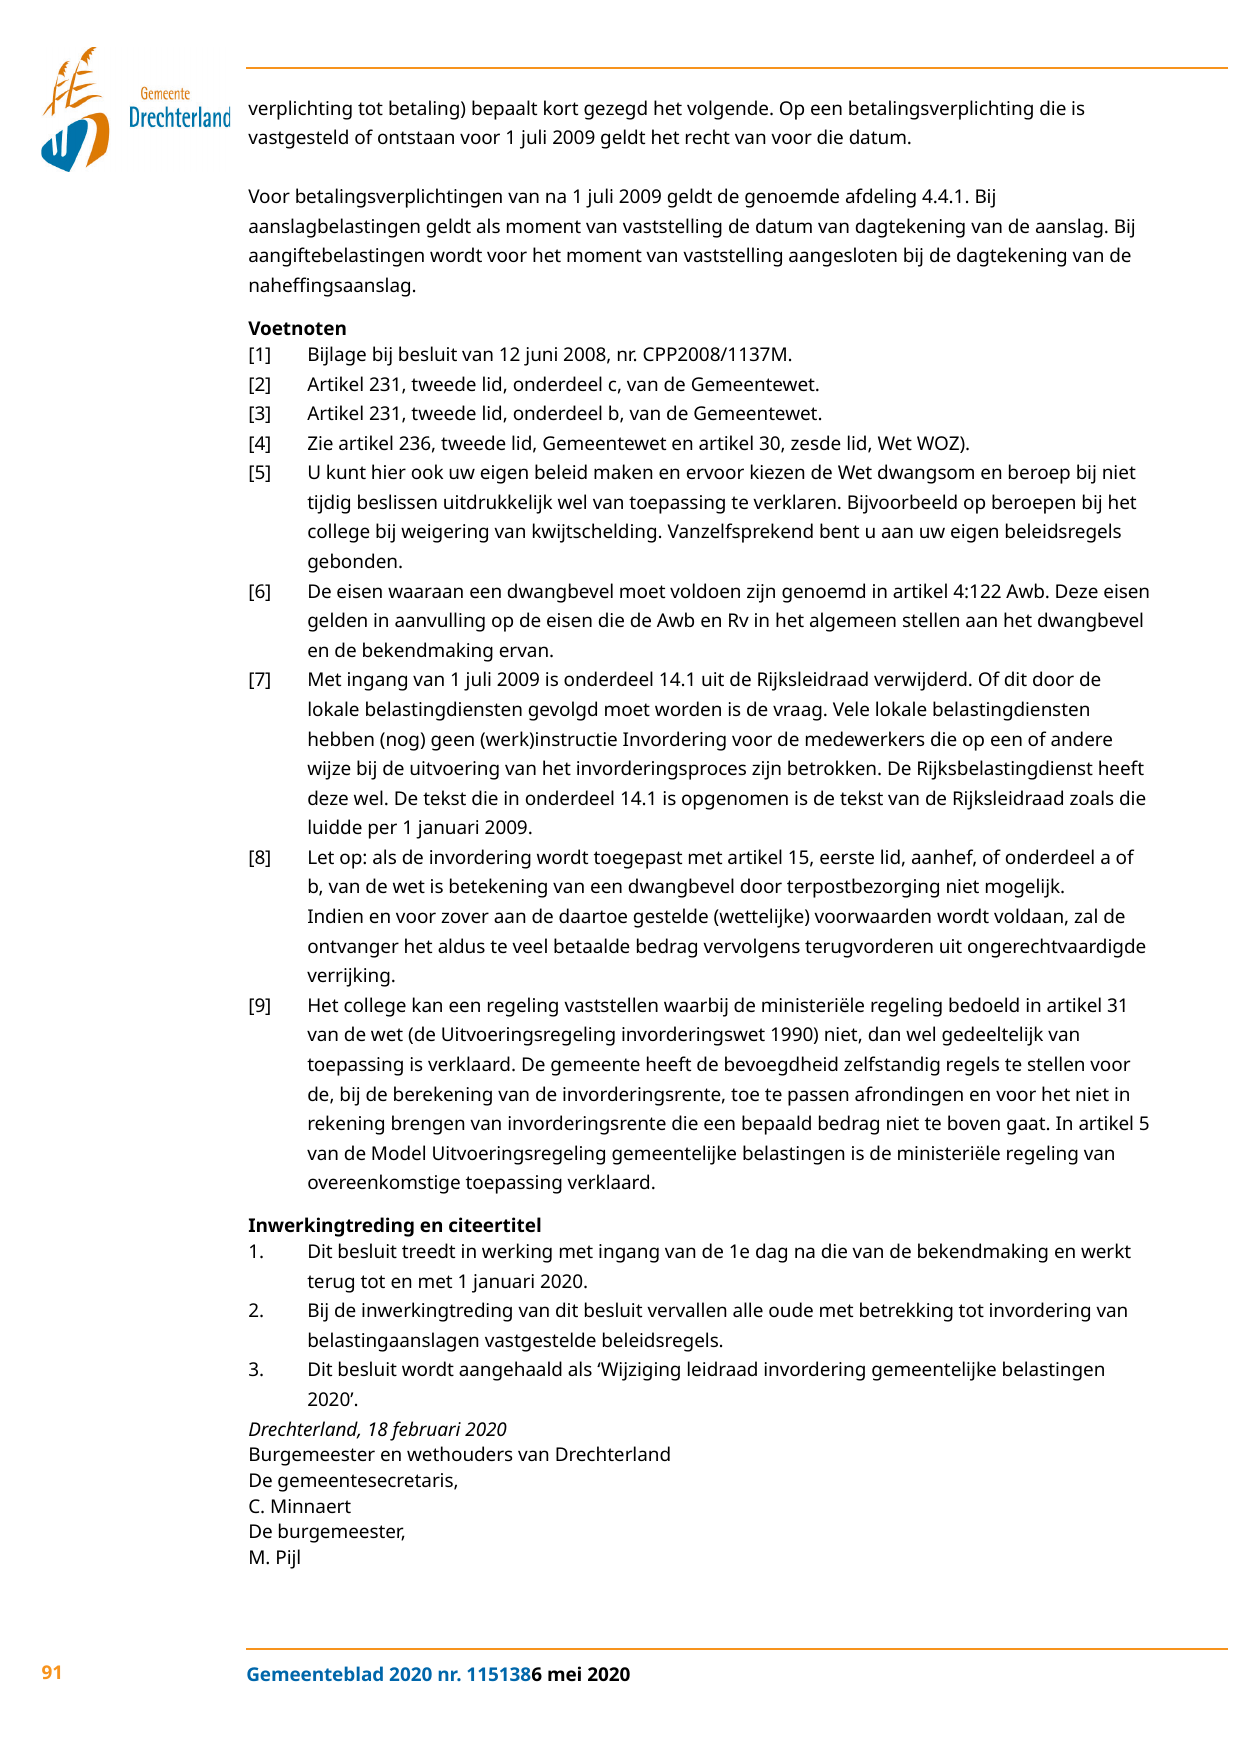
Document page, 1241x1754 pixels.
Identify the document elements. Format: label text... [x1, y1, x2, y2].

list Het college kan een regeling vaststellen waarbij de ministeriële regeling bedoeld in artikel 31 van de wet (de Uitvoeringsregeling invorderingswet 1990) niet, dan wel gedeeltelijk van toepassing is verklaard. De gemeente heeft de bevoegdheid zelfstandig regels te stellen voor de, bij de berekening van de invorderingsrente, toe te passen afrondingen en voor het niet in rekening brengen van invorderingsrente die een bepaald bedrag niet te boven gaat. In artikel 5 van de Model Uitvoeringsregeling gemeentelijke belastingen is de ministeriële regeling van overeenkomstige toepassing verklaard. [248, 992, 1152, 1195]
list Let op: als de invordering wordt toegepast met artikel 15, eerste lid, aanhef, of onderdeel a of b, van de wet is betekening van een dwangbevel door terpostbezorging niet mogelijk. [248, 844, 1152, 899]
list Dit besluit treedt in werking met ingang van de 1e dag na die van de bekendmaking en werkt terug tot en met 1 januari 2020. [248, 1238, 1152, 1294]
text De burgemeester, [248, 1519, 1152, 1544]
list Bijlage bij besluit van 12 juni 2008, nr. CPP2008/1137M. [248, 341, 1152, 367]
list Zie artikel 236, tweede lid, Gemeentewet en artikel 30, zesde lid, Wet WOZ). [248, 430, 1152, 456]
picture [41, 158, 64, 172]
list Bij de inwerkingtreding van dit besluit vervallen alle oude met betrekking tot invordering van belastingaanslagen vastgestelde beleidsregels. [248, 1297, 1152, 1353]
list Artikel 231, tweede lid, onderdeel b, van de Gemeentewet. [248, 400, 1152, 426]
list U kunt hier ook uw eigen beleid maken en ervoor kiezen de Wet dwangsom en beroep bij niet tijdig beslissen uitdrukkelijk wel van toepassing te verklaren. Bijvoorbeeld op beroepen bij het college bij weigering van kwijtschelding. Vanzelfsprekend bent u aan uw eigen beleidsregels gebonden. [248, 459, 1152, 574]
list Artikel 231, tweede lid, onderdeel c, van de Gemeentewet. [248, 371, 1152, 396]
text De gemeentesecretaris, [248, 1467, 1152, 1493]
text M. Pijl [248, 1544, 1152, 1570]
text Burgemeester en wethouders van Drechterland [248, 1442, 1152, 1467]
list De eisen waaraan een dwangbevel moet voldoen zijn genoemd in artikel 4:122 Awb. Deze eisen gelden in aanvulling op de eisen die de Awb en Rv in het algemeen stellen aan het dwangbevel en de bekendmaking ervan. [248, 578, 1152, 663]
picture [41, 47, 231, 172]
list Met ingang van 1 juli 2009 is onderdeel 14.1 uit de Rijksleidraad verwijderd. Of dit door de lokale belastingdiensten gevolgd moet worden is de vraag. Vele lokale belastingdiensten hebben (nog) geen (werk)instructie Invordering voor de medewerkers die op een of andere wijze bij de uitvoering van het invorderingsproces zijn betrokken. De Rijksbelastingdienst heeft deze wel. De tekst die in onderdeel 14.1 is opgenomen is de tekst van de Rijksleidraad zoals die luidde per 1 januari 2009. [248, 667, 1152, 840]
list Indien en voor zover aan de daartoe gestelde (wettelijke) voorwaarden wordt voldaan, zal de ontvanger het aldus te veel betaalde bedrag vervolgens terugvorderen uit ongerechtvaardigde verrijking. [248, 903, 1152, 988]
text Drechterland, 18 februari 2020 [248, 1416, 1152, 1442]
picture [226, 115, 231, 124]
list Dit besluit wordt aangehaald als ‘Wijziging leidraad invordering gemeentelijke belastingen 2020’. [248, 1357, 1152, 1412]
text C. Minnaert [248, 1493, 1152, 1519]
text verplichting tot betaling) bepaalt kort gezegd het volgende. Op een betalingsverplichting die is vastgesteld of ontstaan voor 1 juli 2009 geldt het recht van voor die datum. [248, 95, 1152, 150]
text Voor betalingsverplichtingen van na 1 juli 2009 geldt de genoemde afdeling 4.4.1. Bij aanslagbelastingen geldt als moment van vaststelling de datum van dagtekening van de aanslag. Bij aangiftebelastingen wordt voor het moment van vaststelling aangesloten bij de dagtekening van de naheffingsaanslag. [248, 183, 1152, 298]
text Inwerkingtreding en citeertitel [248, 1213, 1152, 1238]
text Voetnoten [248, 315, 1152, 341]
